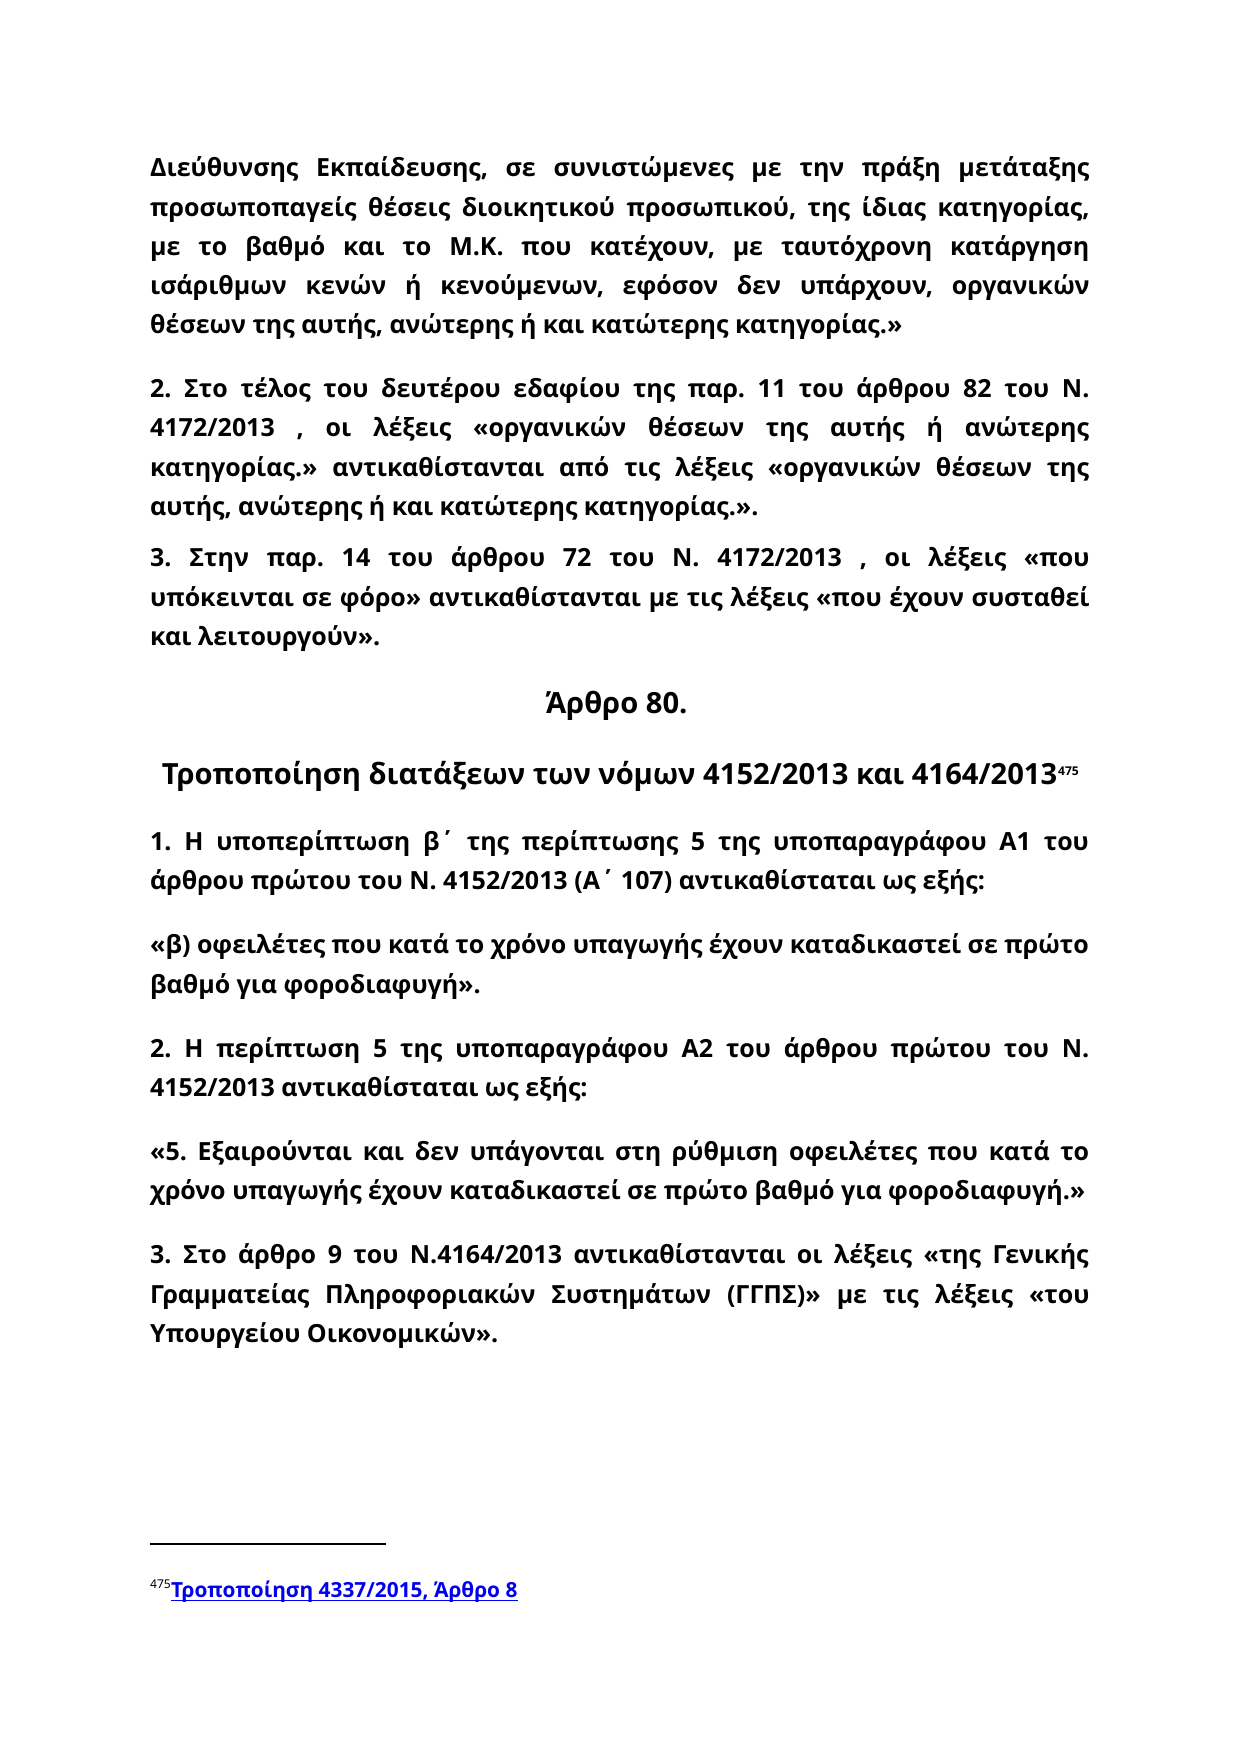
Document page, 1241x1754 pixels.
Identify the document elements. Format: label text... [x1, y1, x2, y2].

text 2. Η περίπτωση 5 της υποπαραγράφου Α2 του άρθρου πρώτου του Ν. 4152/2013 αντικαθίσταται ως εξής: [150, 1030, 1090, 1104]
text Τροποποίηση 4337/2015, Άρθρο 8 [150, 1576, 1090, 1604]
text 3. Στο άρθρο 9 του Ν.4164/2013 αντικαθίστανται οι λέξεις «της Γενικής Γραμματείας Πληροφοριακών Συστημάτων (ΓΓΠΣ)» με τις λέξεις «του Υπουργείου Οικονομικών». [150, 1237, 1090, 1349]
subtitle Άρθρο 80. [150, 682, 1090, 722]
text «β) οφειλέτες που κατά το χρόνο υπαγωγής έχουν καταδικαστεί σε πρώτο βαθμό για φοροδιαφυγή». [150, 927, 1090, 1000]
text 1. Η υποπερίπτωση β΄ της περίπτωσης 5 της υποπαραγράφου Α1 του άρθρου πρώτου του Ν. 4152/2013 (Α΄ 107) αντικαθίσταται ως εξής: [150, 824, 1090, 897]
text 3. Στην παρ. 14 του άρθρου 72 του Ν. 4172/2013 , οι λέξεις «που υπόκεινται σε φόρο» αντικαθίστανται με τις λέξεις «που έχουν συσταθεί και λειτουργούν». [150, 540, 1090, 652]
subtitle Τροποποίηση διατάξεων των νόμων 4152/2013 και 4164/2013 [150, 753, 1090, 793]
text 2. Στο τέλος του δευτέρου εδαφίου της παρ. 11 του άρθρου 82 του Ν. 4172/2013 , οι λέξεις «οργανικών θέσεων της αυτής ή ανώτερης κατηγορίας.» αντικαθίστανται από τις λέξεις «οργανικών θέσεων της αυτής, ανώτερης ή και κατώτερης κατηγορίας.». [150, 371, 1090, 522]
text Διεύθυνσης Εκπαίδευσης, σε συνιστώμενες με την πράξη μετάταξης προσωποπαγείς θέσεις διοικητικού προσωπικού, της ίδιας κατηγορίας, με το βαθμό και το Μ.Κ. που κατέχουν, με ταυτόχρονη κατάργηση ισάριθμων κενών ή κενούμενων, εφόσον δεν υπάρχουν, οργανικών θέσεων της αυτής, ανώτερης ή και κατώτερης κατηγορίας.» [150, 150, 1090, 341]
text «5. Εξαιρούνται και δεν υπάγονται στη ρύθμιση οφειλέτες που κατά το χρόνο υπαγωγής έχουν καταδικαστεί σε πρώτο βαθμό για φοροδιαφυγή.» [150, 1134, 1090, 1207]
